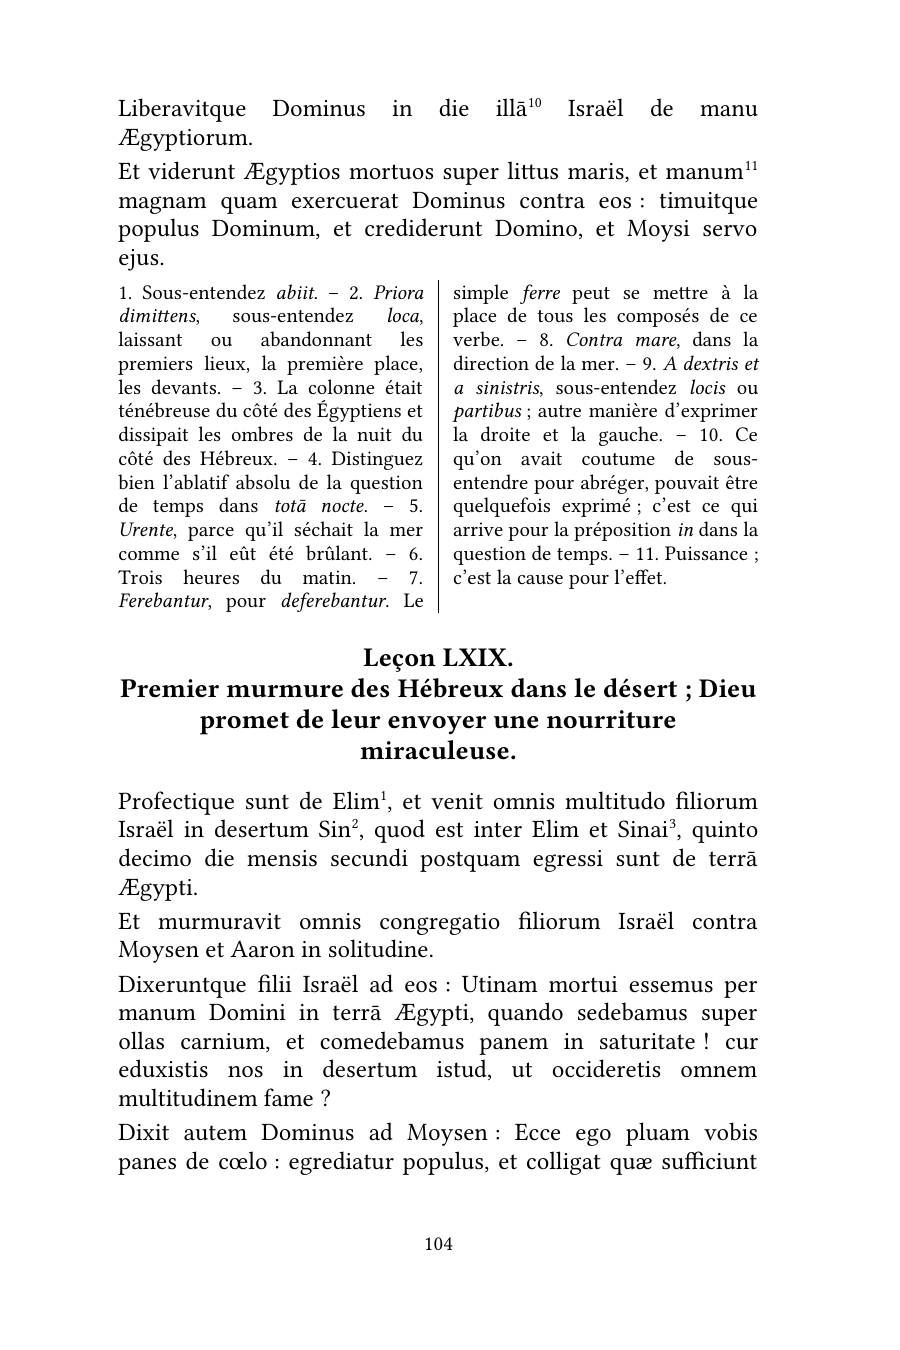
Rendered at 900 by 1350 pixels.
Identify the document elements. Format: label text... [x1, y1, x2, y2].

text Dixeruntque filii Israël ad eos : Utinam mortui essemus per manum Domini in terrā Ægypti, quando sedebamus super ollas carnium, et comedebamus panem in saturitate ! cur eduxistis nos in desertum istud, ut occideretis omnem multitudinem fame ? [118, 970, 758, 1112]
text Et murmuravit omnis congregatio filiorum Israël contra Moysen et Aaron in solitudine. [118, 907, 758, 964]
text 1. Sous-entendez abiit. – 2. Priora dimittens, sous-entendez loca, laissant ou abandonnant les premiers lieux, la première place, les devants. – 3. La colonne était ténébreuse du côté des Égyptiens et dissipait les ombres de la nuit du côté des Hébreux. – 4. Distinguez bien l’ablatif absolu de la question de temps dans totā nocte. – 5. Urente, parce qu’il séchait la mer comme s’il eût été brûlant. – 6. Trois heures du matin. – 7. Ferebantur, pour deferebantur. Le [118, 280, 423, 613]
text Dixit autem Dominus ad Moysen : Ecce ego pluam vobis panes de cœlo : egrediatur populus, et colligat quæ sufficiunt [118, 1118, 758, 1175]
text Liberavitque Dominus in die illā10 Israël de manu Ægyptiorum. [118, 94, 758, 152]
text Et viderunt Ægyptios mortuos super littus maris, et manum11 magnam quam exercuerat Dominus contra eos : timuitque populus Dominum, et crediderunt Domino, et Moysi servo ejus. [118, 157, 758, 272]
text Profectique sunt de Elim1, et venit omnis multitudo filiorum Israël in desertum Sin2, quod est inter Elim et Sinai3, quinto decimo die mensis secundi postquam egressi sunt de terrā Ægypti. [118, 787, 758, 901]
text Leçon LXIX. Premier murmure des Hébreux dans le désert ; Dieu promet de leur envoyer une nourriture miraculeuse. [118, 642, 758, 766]
text simple ferre peut se mettre à la place de tous les composés de ce verbe. – 8. Contra mare, dans la direction de la mer. – 9. A dextris et a sinistris, sous-entendez locis ou partibus ; autre manière d’exprimer la droite et la gauche. – 10. Ce qu’on avait coutume de sous-entendre pour abréger, pouvait être quelquefois exprimé ; c’est ce qui arrive pour la préposition in dans la question de temps. – 11. Puissance ; c’est la cause pour l’effet. [453, 280, 758, 589]
